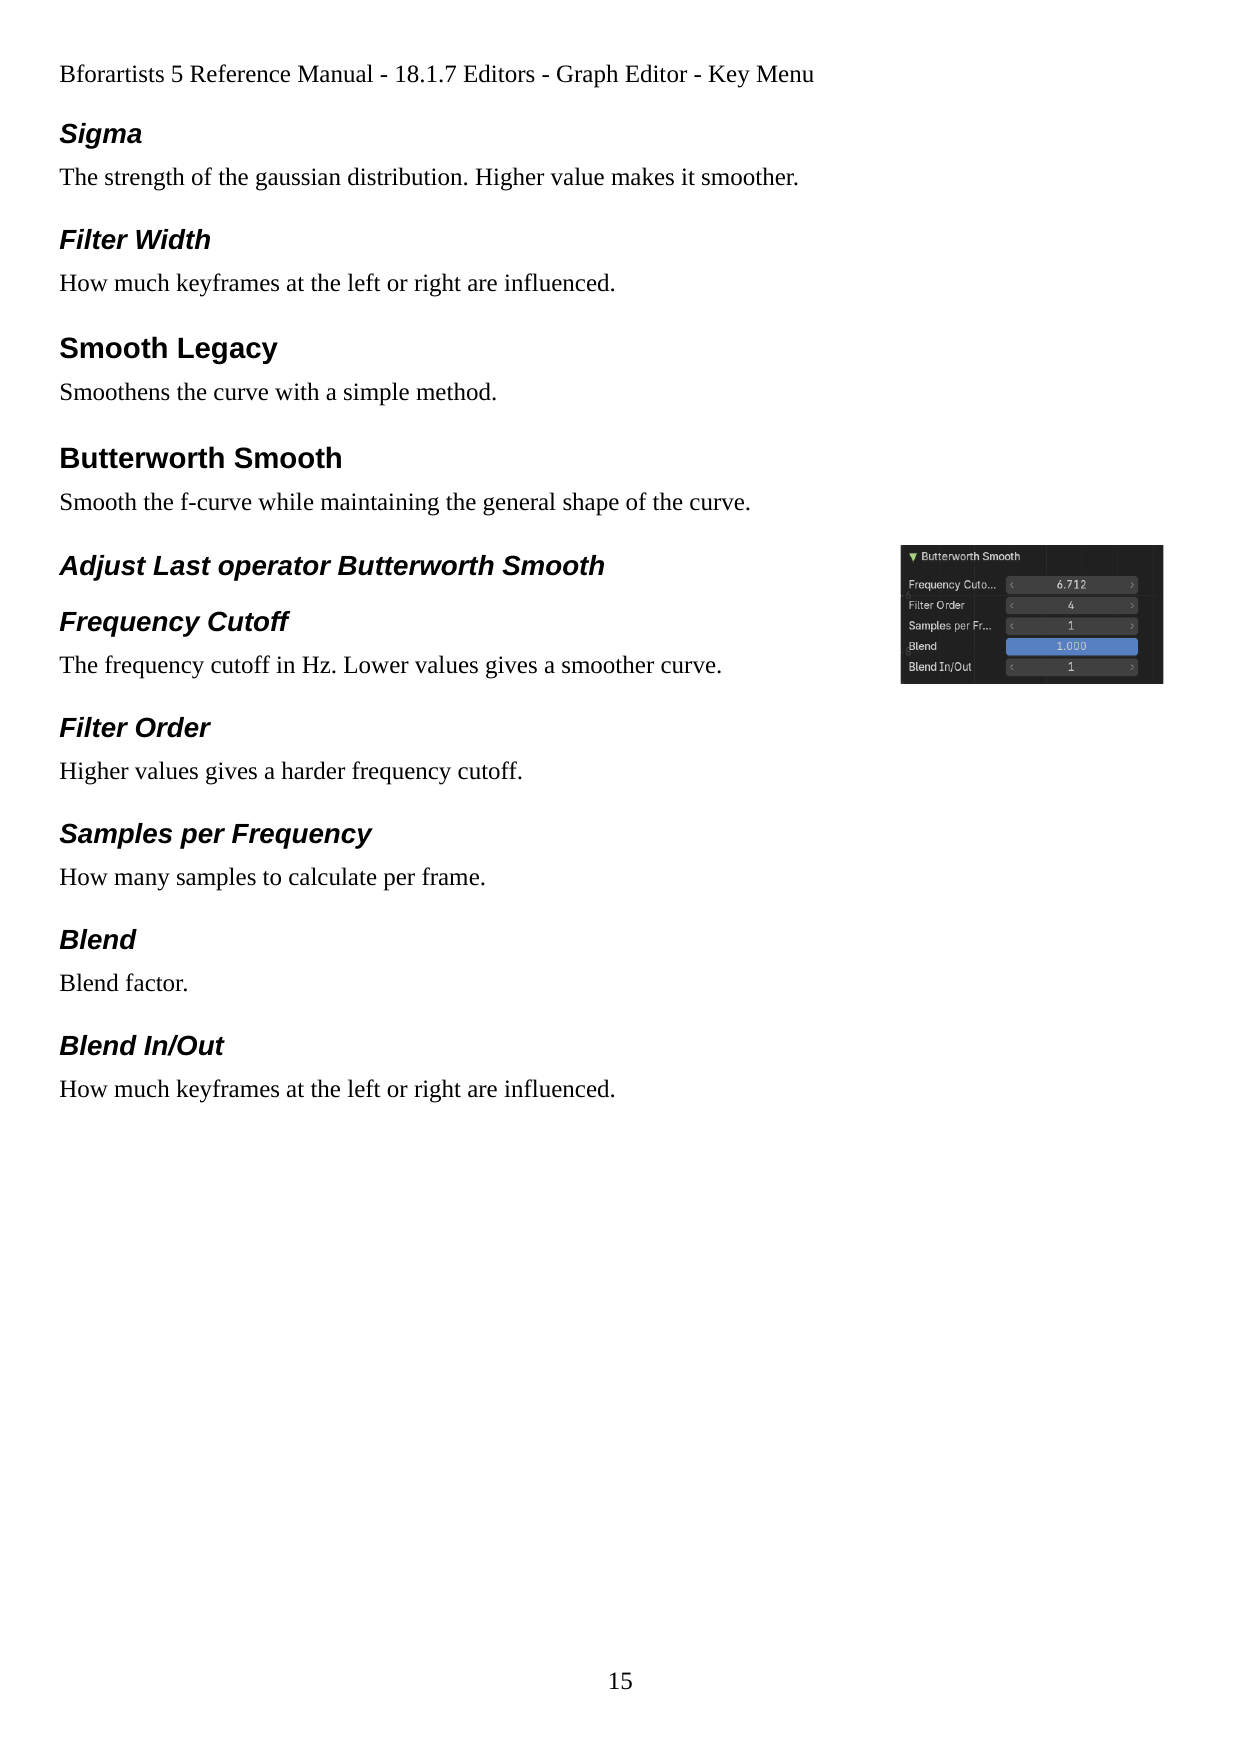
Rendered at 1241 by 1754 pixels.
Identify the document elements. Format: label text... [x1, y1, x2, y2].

subtitle Filter Order [59, 712, 1181, 744]
text The strength of the gaussian distribution. Higher value makes it smoother. [59, 162, 1181, 190]
text Higher values gives a harder frequency cutoff. [59, 756, 1181, 785]
text The frequency cutoff in Hz. Lower values gives a smoother curve. [59, 650, 900, 679]
text How much keyframes at the left or right are influenced. [59, 1074, 1181, 1103]
text Smooth the f-curve while maintaining the general shape of the curve. [59, 487, 1181, 516]
subtitle Adjust Last operator Butterworth Smooth [59, 549, 900, 581]
subtitle Smooth Legacy [59, 331, 1181, 365]
subtitle [1164, 606, 1181, 638]
subtitle Blend [59, 924, 1181, 956]
text Smoothens the curve with a simple method. [59, 377, 1181, 406]
picture [900, 545, 1164, 684]
subtitle Blend In/Out [59, 1029, 1181, 1061]
text How many samples to calculate per frame. [59, 862, 1181, 891]
subtitle Sigma [59, 117, 1181, 149]
text Blend factor. [59, 968, 1181, 997]
subtitle Frequency Cutoff [59, 606, 900, 638]
subtitle Butterworth Smooth [59, 441, 1181, 475]
subtitle Samples per Frequency [59, 818, 1181, 849]
text How much keyframes at the left or right are influenced. [59, 268, 1181, 296]
subtitle Filter Width [59, 223, 1181, 255]
